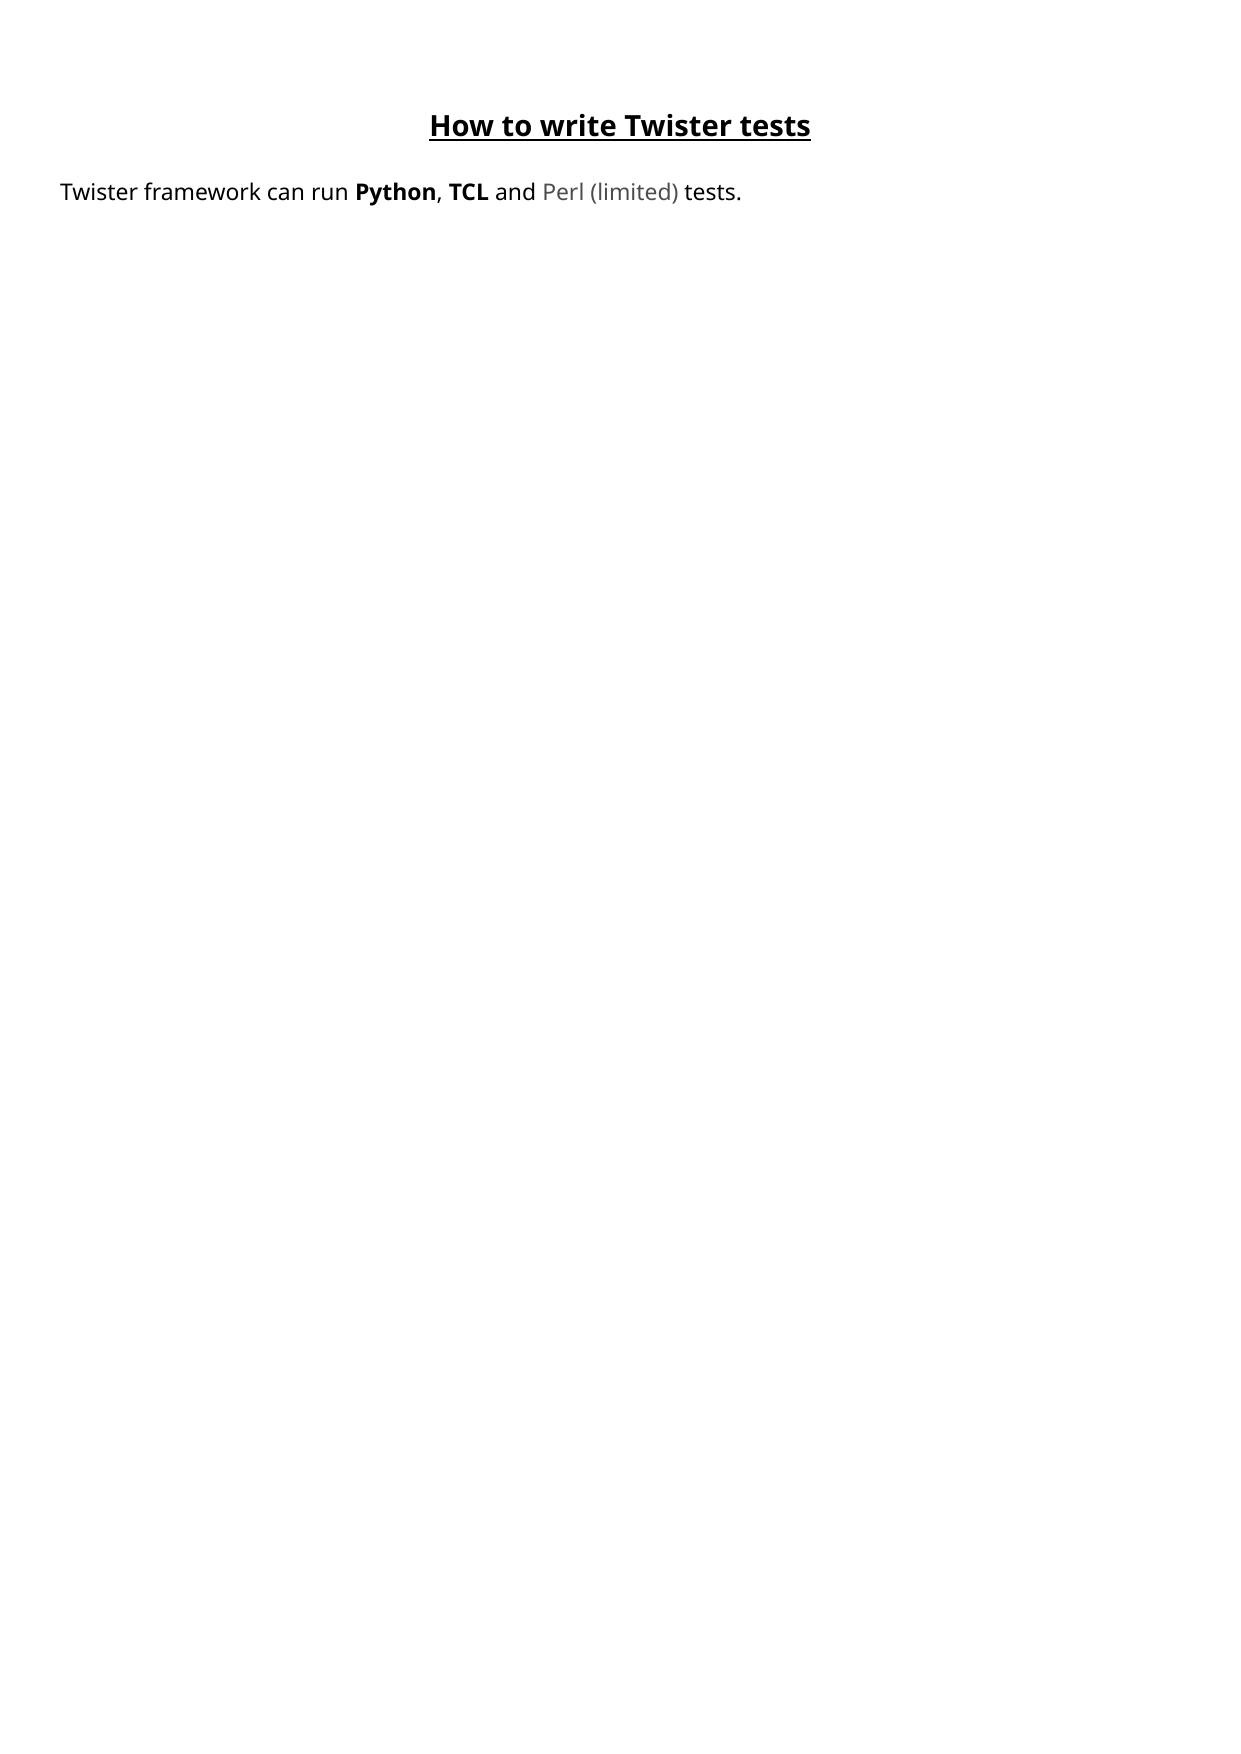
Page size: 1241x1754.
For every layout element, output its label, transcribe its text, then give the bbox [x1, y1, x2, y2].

text How to write Twister tests [60, 105, 1181, 145]
text Twister framework can run Python, TCL and Perl (limited) tests. [60, 176, 1181, 207]
